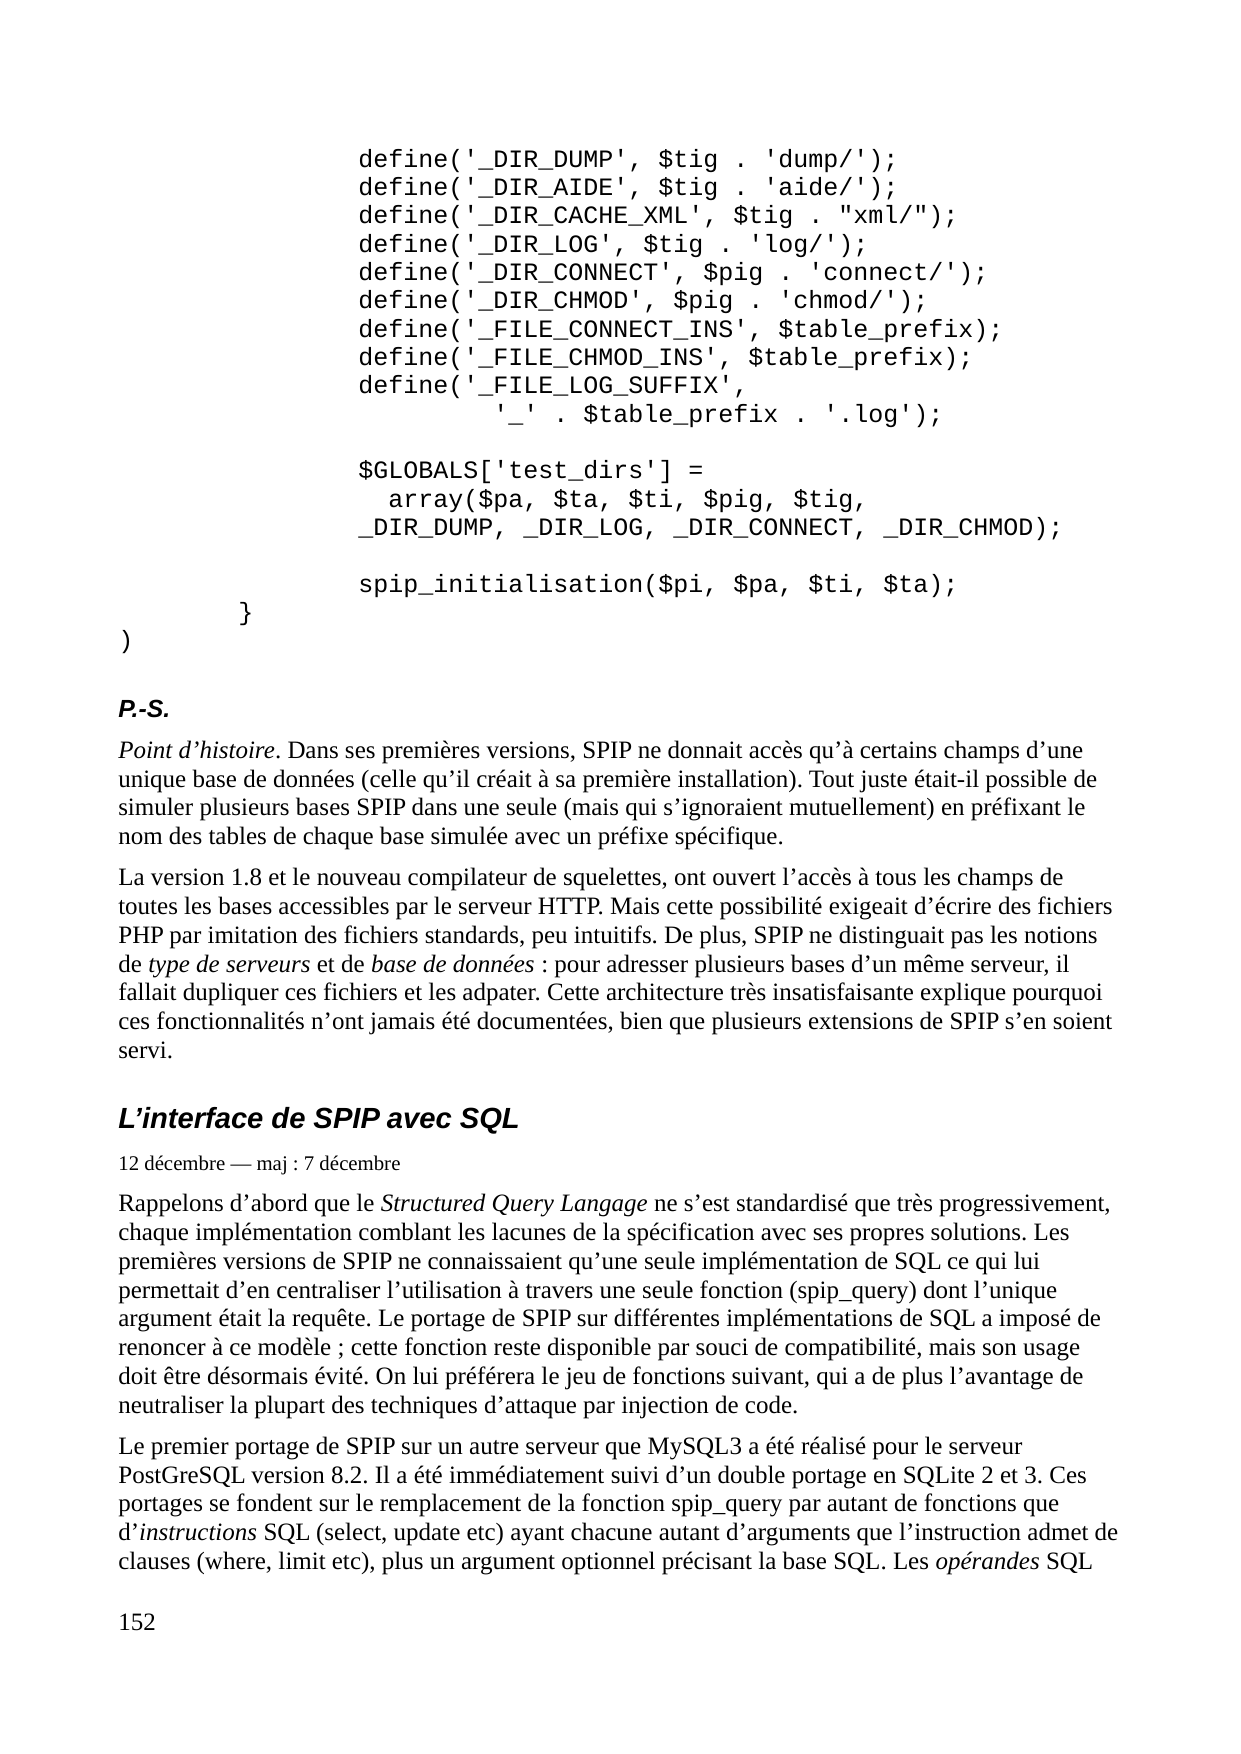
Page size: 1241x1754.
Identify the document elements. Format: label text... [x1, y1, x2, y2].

text La version 1.8 et le nouveau compilateur de squelettes, ont ouvert l’accès à tous les champs de toutes les bases accessibles par le serveur HTTP. Mais cette possibilité exigeait d’écrire des fichiers PHP par imitation des fichiers standards, peu intuitifs. De plus, SPIP ne distinguait pas les notions de type de serveurs et de base de données : pour adresser plusieurs bases d’un même serveur, il fallait dupliquer ces fichiers et les adpater. Cette architecture très insatisfaisante explique pourquoi ces fonctionnalités n’ont jamais été documentées, bien que plusieurs extensions de SPIP s’en soient servi. [118, 862, 1122, 1064]
text Rappelons d’abord que le Structured Query Langage ne s’est standardisé que très progressivement, chaque implémentation comblant les lacunes de la spécification avec ses propres solutions. Les premières versions de SPIP ne connaissaient qu’une seule implémentation de SQL ce qui lui permettait d’en centraliser l’utilisation à travers une seule fonction (spip_query) dont l’unique argument était la requête. Le portage de SPIP sur différentes implémentations de SQL a imposé de renoncer à ce modèle ; cette fonction reste disponible par souci de compatibilité, mais son usage doit être désormais évité. On lui préférera le jeu de fonctions suivant, qui a de plus l’avantage de neutraliser la plupart des techniques d’attaque par injection de code. [118, 1188, 1122, 1418]
text Point d’histoire. Dans ses premières versions, SPIP ne donnait accès qu’à certains champs d’une unique base de données (celle qu’il créait à sa première installation). Tout juste était-il possible de simuler plusieurs bases SPIP dans une seule (mais qui s’ignoraient mutuellement) en préfixant le nom des tables de chaque base simulée avec un préfixe spécifique. [118, 735, 1122, 850]
subtitle P.-S. [118, 694, 1122, 722]
text define('_DIR_DUMP', $tig . 'dump/'); define('_DIR_AIDE', $tig . 'aide/'); define('_DIR_CACHE_XML', $tig . "xml/"); define('_DIR_LOG', $tig . 'log/'); define('_DIR_CONNECT', $pig . 'connect/'); define('_DIR_CHMOD', $pig . 'chmod/'); define('_FILE_CONNECT_INS', $table_prefix); define('_FILE_CHMOD_INS', $table_prefix); define('_FILE_LOG_SUFFIX', '_' . $table_prefix . '.log'); $GLOBALS['test_dirs'] = array($pa, $ta, $ti, $pig, $tig, _DIR_DUMP, _DIR_LOG, _DIR_CONNECT, _DIR_CHMOD); spip_initialisation($pi, $pa, $ti, $ta); } ) [118, 118, 1122, 656]
text Le premier portage de SPIP sur un autre serveur que MySQL3 a été réalisé pour le serveur PostGreSQL version 8.2. Il a été immédiatement suivi d’un double portage en SQLite 2 et 3. Ces portages se fondent sur le remplacement de la fonction spip_query par autant de fonctions que d’instructions SQL (select, update etc) ayant chacune autant d’arguments que l’instruction admet de clauses (where, limit etc), plus un argument optionnel précisant la base SQL. Les opérandes SQL [118, 1431, 1122, 1575]
text 12 décembre — maj : 7 décembre [118, 1147, 1122, 1176]
subtitle L’interface de SPIP avec SQL [118, 1101, 1122, 1135]
